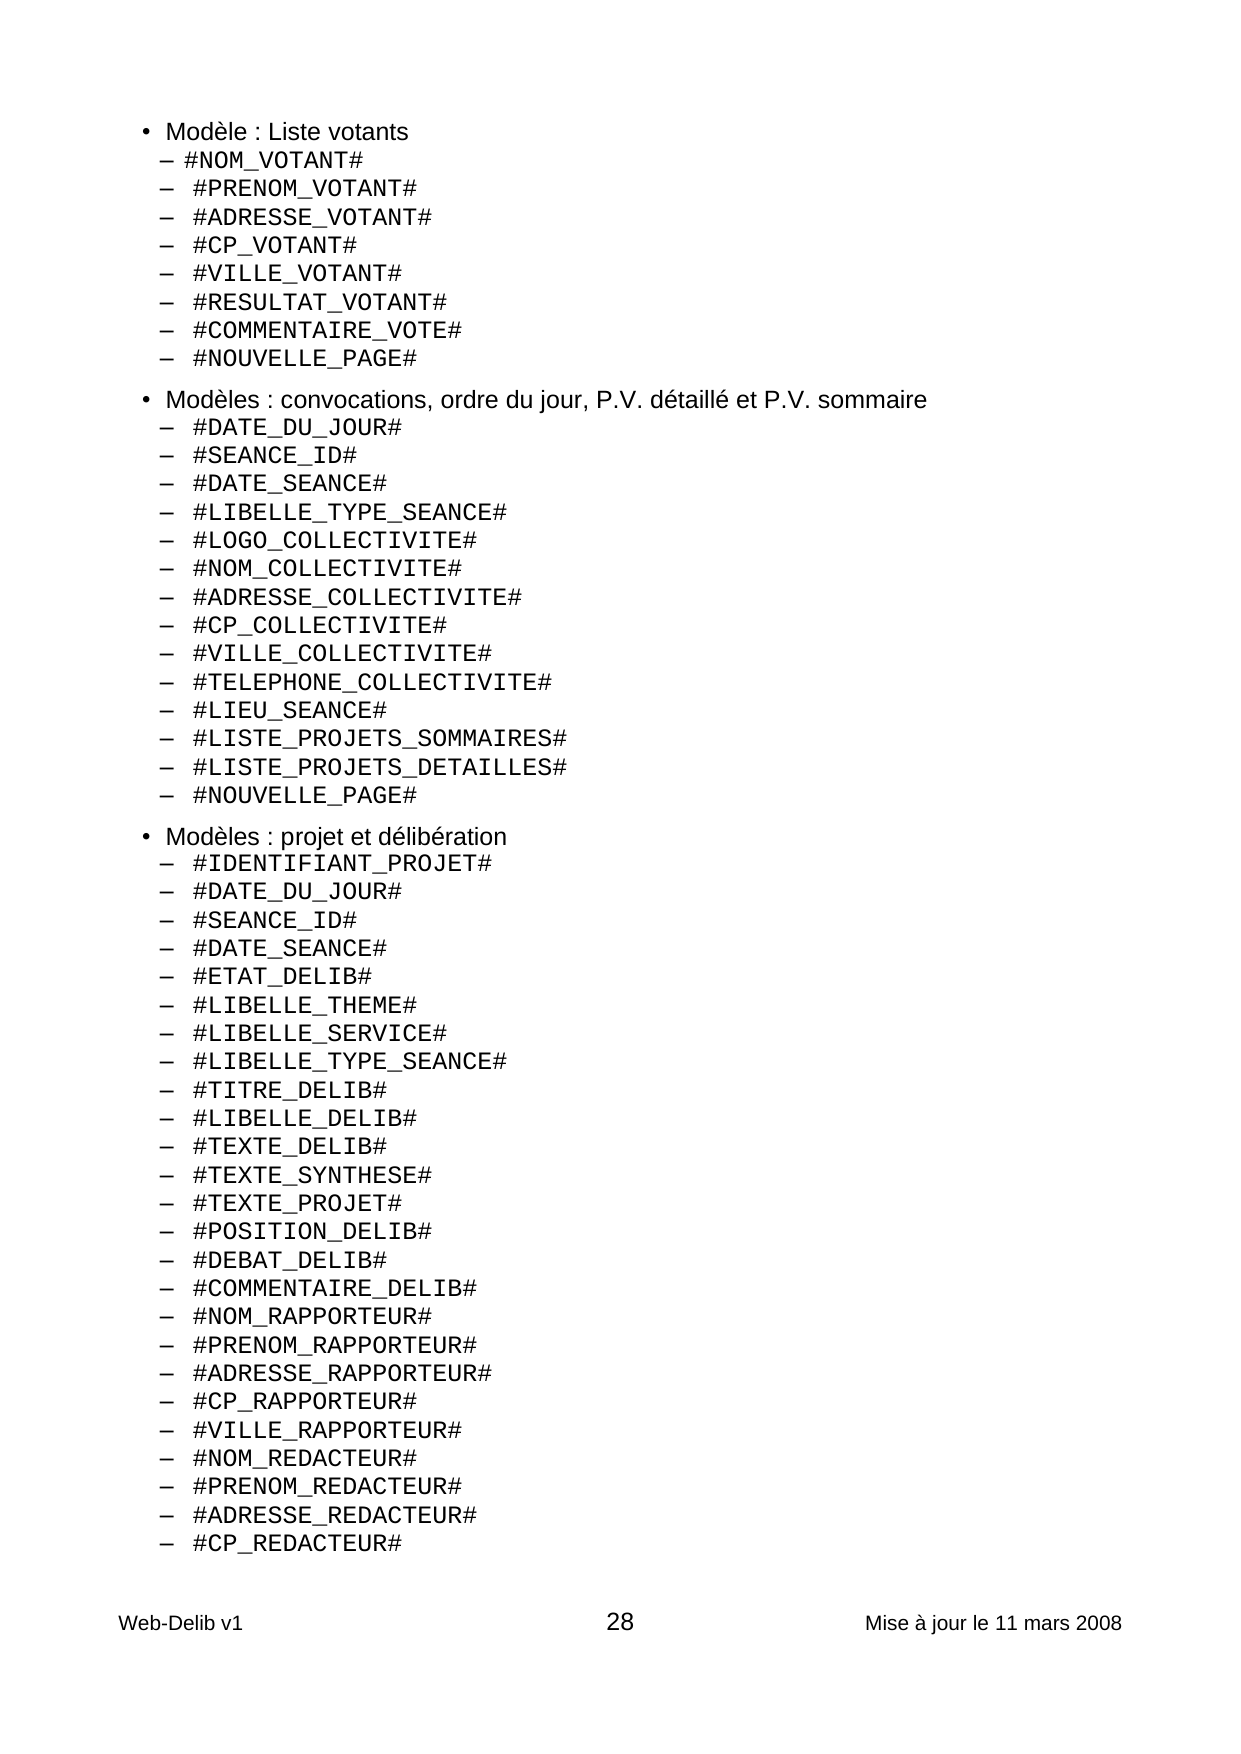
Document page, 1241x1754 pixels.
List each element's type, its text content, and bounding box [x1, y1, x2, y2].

list #TELEPHONE_COLLECTIVITE# [136, 669, 1122, 697]
list #VILLE_COLLECTIVITE# [136, 641, 1122, 669]
list #LIEU_SEANCE# [136, 697, 1122, 726]
list Modèle : Liste votants [118, 118, 1122, 146]
list #TEXTE_DELIB# [136, 1134, 1122, 1162]
list #DATE_DU_JOUR# [136, 879, 1122, 907]
list #TITRE_DELIB# [136, 1077, 1122, 1106]
list #NOUVELLE_PAGE# [136, 346, 1122, 374]
list #PRENOM_REDACTEUR# [136, 1474, 1122, 1502]
list #NOM_REDACTEUR# [136, 1446, 1122, 1474]
list #RESULTAT_VOTANT# [136, 289, 1122, 318]
list #SEANCE_ID# [136, 907, 1122, 936]
list #LIBELLE_DELIB# [136, 1106, 1122, 1134]
list Modèles : convocations, ordre du jour, P.V. détaillé et P.V. sommaire [118, 386, 1122, 414]
list #LOGO_COLLECTIVITE# [136, 527, 1122, 556]
list #CP_COLLECTIVITE# [136, 612, 1122, 641]
list #ADRESSE_VOTANT# [136, 204, 1122, 233]
list #CP_VOTANT# [136, 233, 1122, 261]
list #COMMENTAIRE_DELIB# [136, 1276, 1122, 1304]
list #ADRESSE_REDACTEUR# [136, 1502, 1122, 1531]
list #TEXTE_SYNTHESE# [136, 1162, 1122, 1191]
list #NOM_COLLECTIVITE# [136, 556, 1122, 584]
list #LIBELLE_TYPE_SEANCE# [136, 1049, 1122, 1077]
list #ETAT_DELIB# [136, 964, 1122, 992]
list #POSITION_DELIB# [136, 1219, 1122, 1247]
list #TEXTE_PROJET# [136, 1191, 1122, 1219]
list #LIBELLE_THEME# [136, 992, 1122, 1021]
list #CP_REDACTEUR# [136, 1531, 1122, 1559]
list #NOM_RAPPORTEUR# [136, 1304, 1122, 1332]
list Modèles : projet et délibération [118, 822, 1122, 851]
list #VILLE_VOTANT# [136, 261, 1122, 289]
list #DATE_SEANCE# [136, 471, 1122, 499]
list #SEANCE_ID# [136, 442, 1122, 471]
list #PRENOM_VOTANT# [136, 176, 1122, 204]
list #ADRESSE_COLLECTIVITE# [136, 584, 1122, 612]
list #LISTE_PROJETS_DETAILLES# [136, 754, 1122, 782]
list #LIBELLE_TYPE_SEANCE# [136, 499, 1122, 527]
list #IDENTIFIANT_PROJET# [136, 851, 1122, 879]
list #NOM_VOTANT# [136, 146, 1122, 176]
list #PRENOM_RAPPORTEUR# [136, 1332, 1122, 1361]
list #CP_RAPPORTEUR# [136, 1389, 1122, 1417]
list #COMMENTAIRE_VOTE# [136, 318, 1122, 346]
list #NOUVELLE_PAGE# [136, 782, 1122, 811]
list #DATE_SEANCE# [136, 936, 1122, 964]
list #LISTE_PROJETS_SOMMAIRES# [136, 726, 1122, 754]
list #DATE_DU_JOUR# [136, 414, 1122, 442]
list #DEBAT_DELIB# [136, 1247, 1122, 1276]
list #VILLE_RAPPORTEUR# [136, 1417, 1122, 1446]
list #ADRESSE_RAPPORTEUR# [136, 1361, 1122, 1389]
list #LIBELLE_SERVICE# [136, 1021, 1122, 1049]
